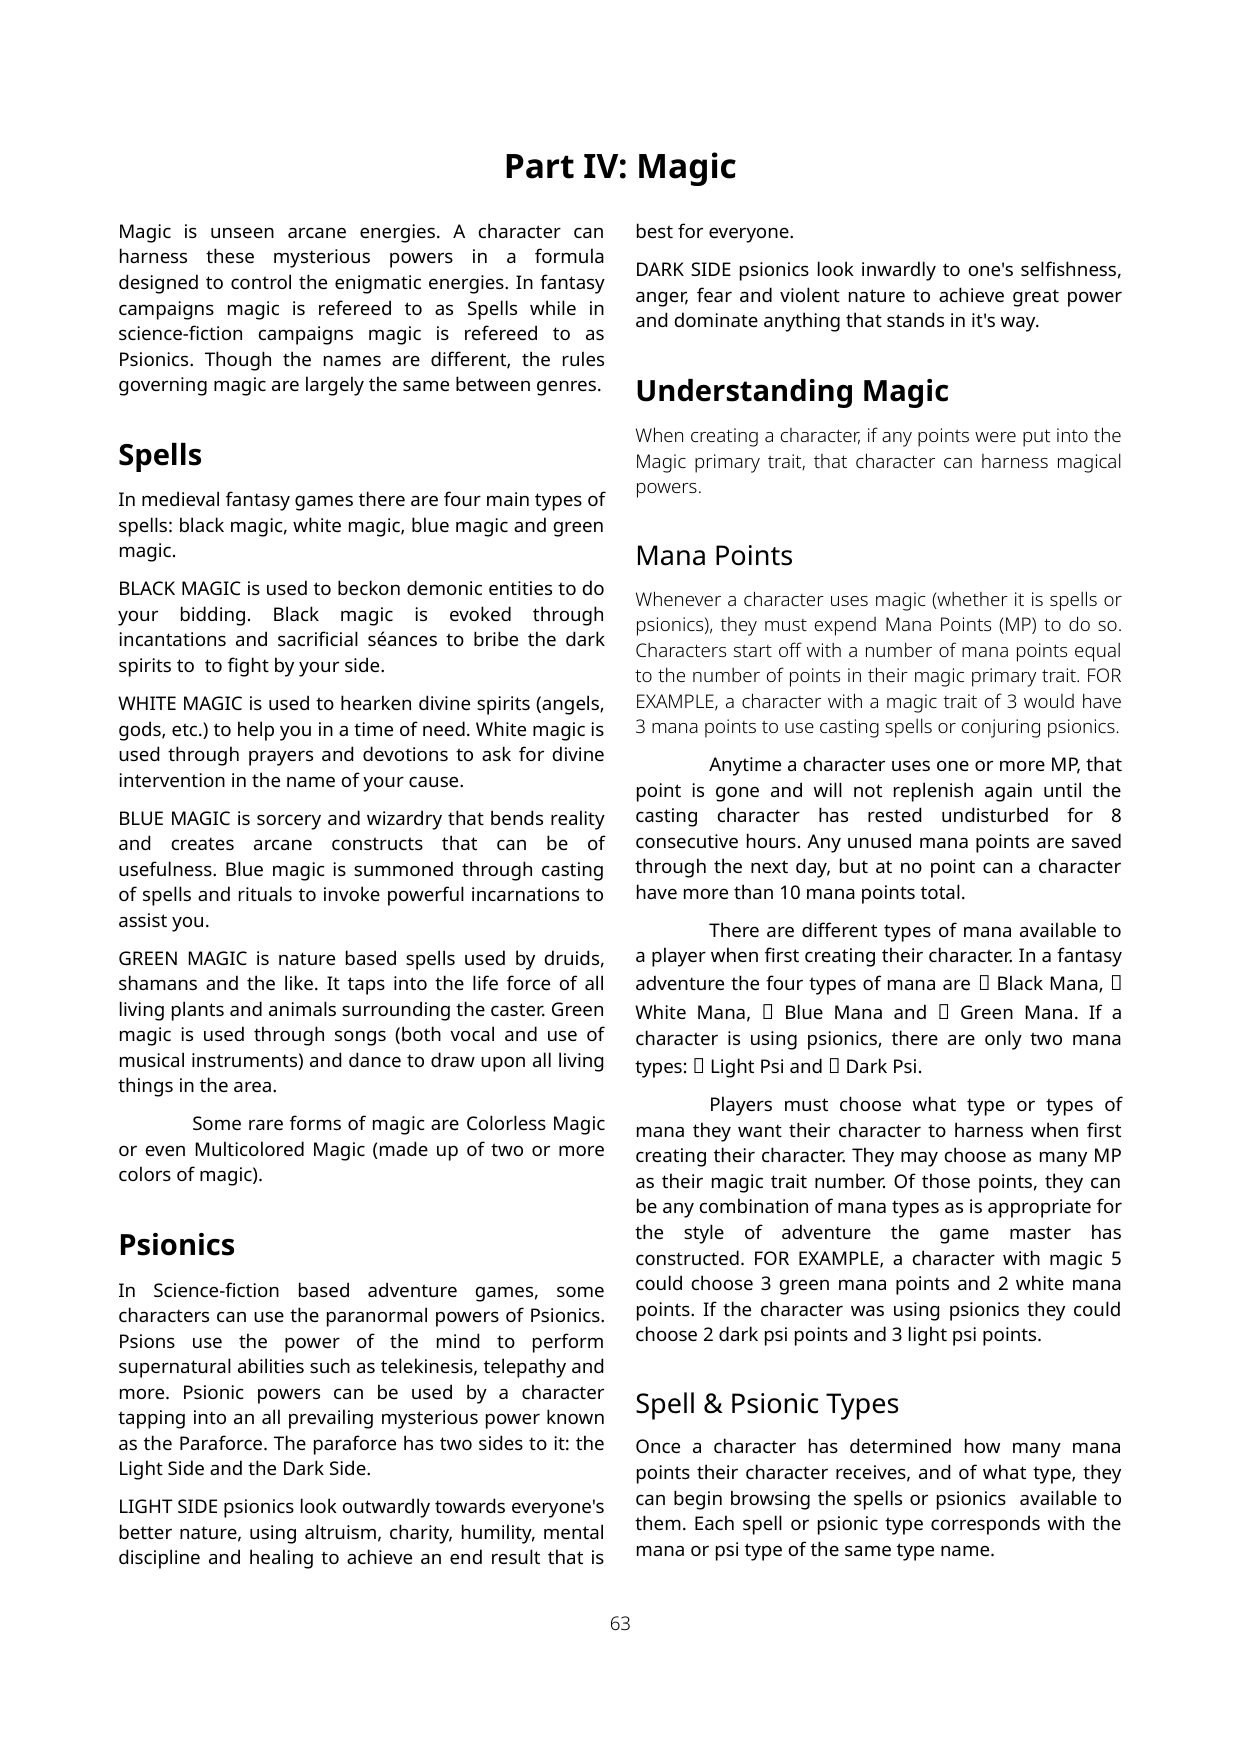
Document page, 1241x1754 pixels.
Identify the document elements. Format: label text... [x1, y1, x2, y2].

subtitle Spells [118, 434, 605, 474]
text Whenever a character uses magic (whether it is spells or psionics), they must expend Mana Points (MP) to do so. Characters start off with a number of mana points equal to the number of points in their magic primary trait. FOR EXAMPLE, a character with a magic trait of 3 would have 3 mana points to use casting spells or conjuring psionics. [635, 586, 1122, 739]
subtitle Understanding Magic [635, 370, 1122, 410]
text best for everyone. [635, 218, 1122, 244]
text LIGHT SIDE psionics look outwardly towards everyone's better nature, using altruism, charity, humility, mental discipline and healing to achieve an end result that is [118, 1493, 605, 1570]
text GREEN MAGIC is nature based spells used by druids, shamans and the like. It taps into the life force of all living plants and animals surrounding the caster. Green magic is used through songs (both vocal and use of musical instruments) and dance to draw upon all living things in the area. [118, 945, 605, 1098]
text There are different types of mana available to a player when first creating their character. In a fantasy adventure the four types of mana are  Black Mana,  White Mana,  Blue Mana and  Green Mana. If a character is using psionics, there are only two mana types:  Light Psi and  Dark Psi. [635, 917, 1122, 1079]
text DARK SIDE psionics look inwardly to one's selfishness, anger, fear and violent nature to achieve great power and dominate anything that stands in it's way. [635, 256, 1122, 333]
subtitle Psionics [118, 1225, 605, 1264]
text When creating a character, if any points were put into the Magic primary trait, that character can harness magical powers. [635, 423, 1122, 499]
text Magic is unseen arcane energies. A character can harness these mysterious powers in a formula designed to control the enigmatic energies. In fantasy campaigns magic is refereed to as Spells while in science-fiction campaigns magic is refereed to as Psionics. Though the names are different, the rules governing magic are largely the same between genres. [118, 218, 605, 397]
text Some rare forms of magic are Colorless Magic or even Multicolored Magic (made up of two or more colors of magic). [118, 1111, 605, 1187]
subtitle Mana Points [635, 537, 1122, 573]
text Anytime a character uses one or more MP, that point is gone and will not replenish again until the casting character has rested undisturbed for 8 consecutive hours. Any unused mana points are saved through the next day, but at no point can a character have more than 10 mana points total. [635, 752, 1122, 905]
text Players must choose what type or types of mana they want their character to harness when first creating their character. They may choose as many MP as their magic trait number. Of those points, they can be any combination of mana types as is appropriate for the style of adventure the game master has constructed. FOR EXAMPLE, a character with magic 5 could choose 3 green mana points and 2 white mana points. If the character was using psionics they could choose 2 dark psi points and 3 light psi points. [635, 1092, 1122, 1347]
text In medieval fantasy games there are four main types of spells: black magic, white magic, blue magic and green magic. [118, 487, 605, 563]
subtitle Spell & Psionic Types [635, 1384, 1122, 1421]
text In Science-fiction based adventure games, some characters can use the paranormal powers of Psionics. Psions use the power of the mind to perform supernatural abilities such as telekinesis, telepathy and more. Psionic powers can be used by a character tapping into an all prevailing mysterious power known as the Paraforce. The paraforce has two sides to it: the Light Side and the Dark Side. [118, 1277, 605, 1481]
text WHITE MAGIC is used to hearken divine spirits (angels, gods, etc.) to help you in a time of need. White magic is used through prayers and devotions to ask for divine intervention in the name of your cause. [118, 690, 605, 792]
text BLACK MAGIC is used to beckon demonic entities to do your bidding. Black magic is evoked through incantations and sacrificial séances to bribe the dark spirits to to fight by your side. [118, 576, 605, 678]
text BLUE MAGIC is sorcery and wizardry that bends reality and creates arcane constructs that can be of usefulness. Blue magic is summoned through casting of spells and rituals to invoke powerful incarnations to assist you. [118, 805, 605, 932]
text Once a character has determined how many mana points their character receives, and of what type, they can begin browsing the spells or psionics available to them. Each spell or psionic type corresponds with the mana or psi type of the same type name. [635, 1434, 1122, 1561]
